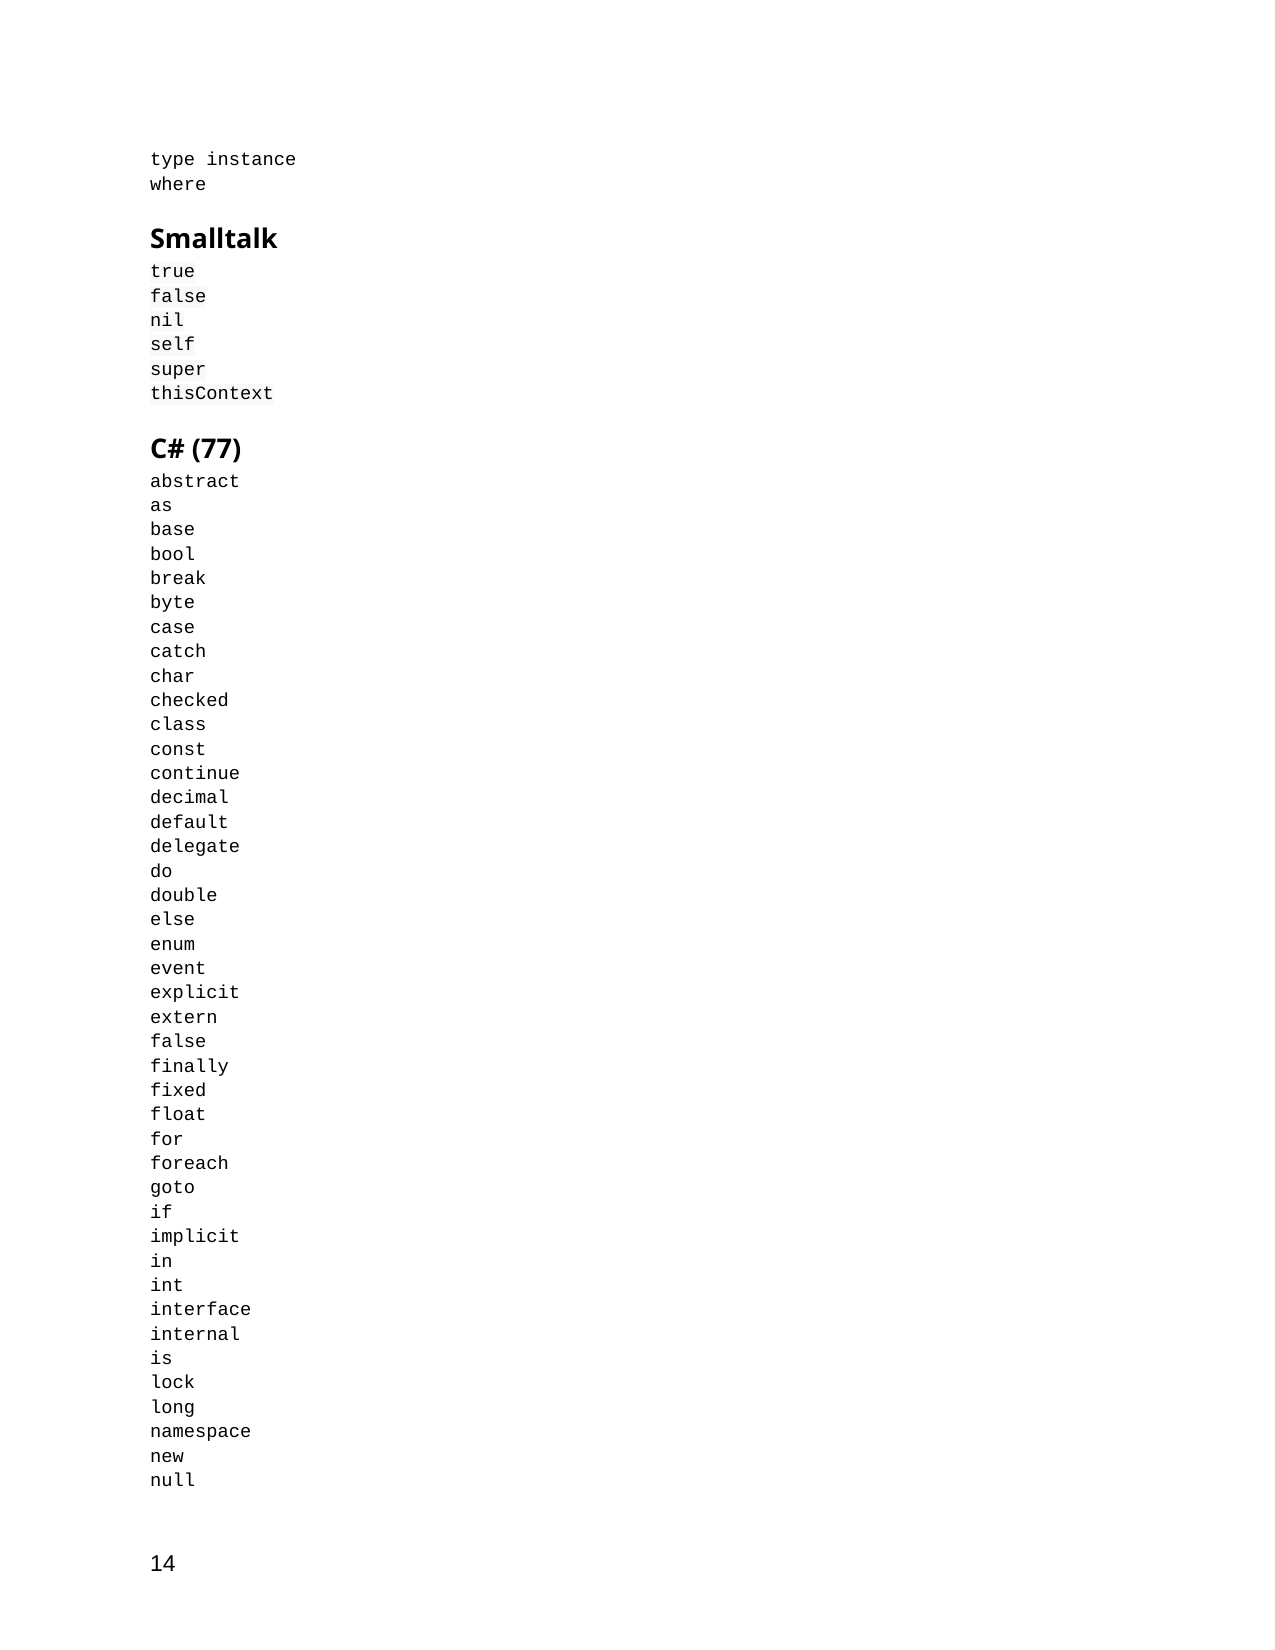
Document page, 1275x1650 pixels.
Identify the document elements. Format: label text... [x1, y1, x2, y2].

text bool [150, 544, 1125, 566]
text explicit [150, 983, 1125, 1004]
text decimal [150, 788, 1125, 809]
text foreach [150, 1154, 1125, 1175]
text fixed [150, 1081, 1125, 1102]
text float [150, 1105, 1125, 1126]
text namespace [150, 1422, 1125, 1443]
text extern [150, 1008, 1125, 1029]
text false [150, 1032, 1125, 1053]
text implicit [150, 1227, 1125, 1248]
text goto [150, 1178, 1125, 1199]
text class [150, 715, 1125, 736]
text else [150, 910, 1125, 931]
text false [150, 286, 1125, 308]
text base [150, 520, 1125, 541]
subtitle C# (77) [150, 429, 1125, 466]
text new [150, 1446, 1125, 1468]
text true [150, 262, 1125, 283]
text lock [150, 1373, 1125, 1394]
text catch [150, 642, 1125, 663]
text self [150, 335, 1125, 356]
text type instance [150, 150, 1125, 171]
text null [150, 1471, 1125, 1492]
text finally [150, 1056, 1125, 1078]
text in [150, 1251, 1125, 1273]
text where [150, 174, 1125, 196]
text break [150, 569, 1125, 590]
text interface [150, 1300, 1125, 1321]
text for [150, 1129, 1125, 1151]
text enum [150, 934, 1125, 956]
text const [150, 739, 1125, 761]
text thisContext [150, 384, 1125, 405]
text nil [150, 311, 1125, 332]
text int [150, 1276, 1125, 1297]
text internal [150, 1324, 1125, 1346]
text continue [150, 764, 1125, 785]
text do [150, 861, 1125, 883]
text long [150, 1398, 1125, 1419]
text abstract [150, 471, 1125, 493]
subtitle Smalltalk [150, 219, 1125, 256]
text case [150, 618, 1125, 639]
text byte [150, 593, 1125, 614]
text default [150, 813, 1125, 834]
text char [150, 666, 1125, 688]
text super [150, 359, 1125, 381]
text if [150, 1203, 1125, 1224]
text is [150, 1349, 1125, 1370]
text checked [150, 691, 1125, 712]
text event [150, 959, 1125, 980]
text double [150, 886, 1125, 907]
text as [150, 496, 1125, 517]
text delegate [150, 837, 1125, 858]
